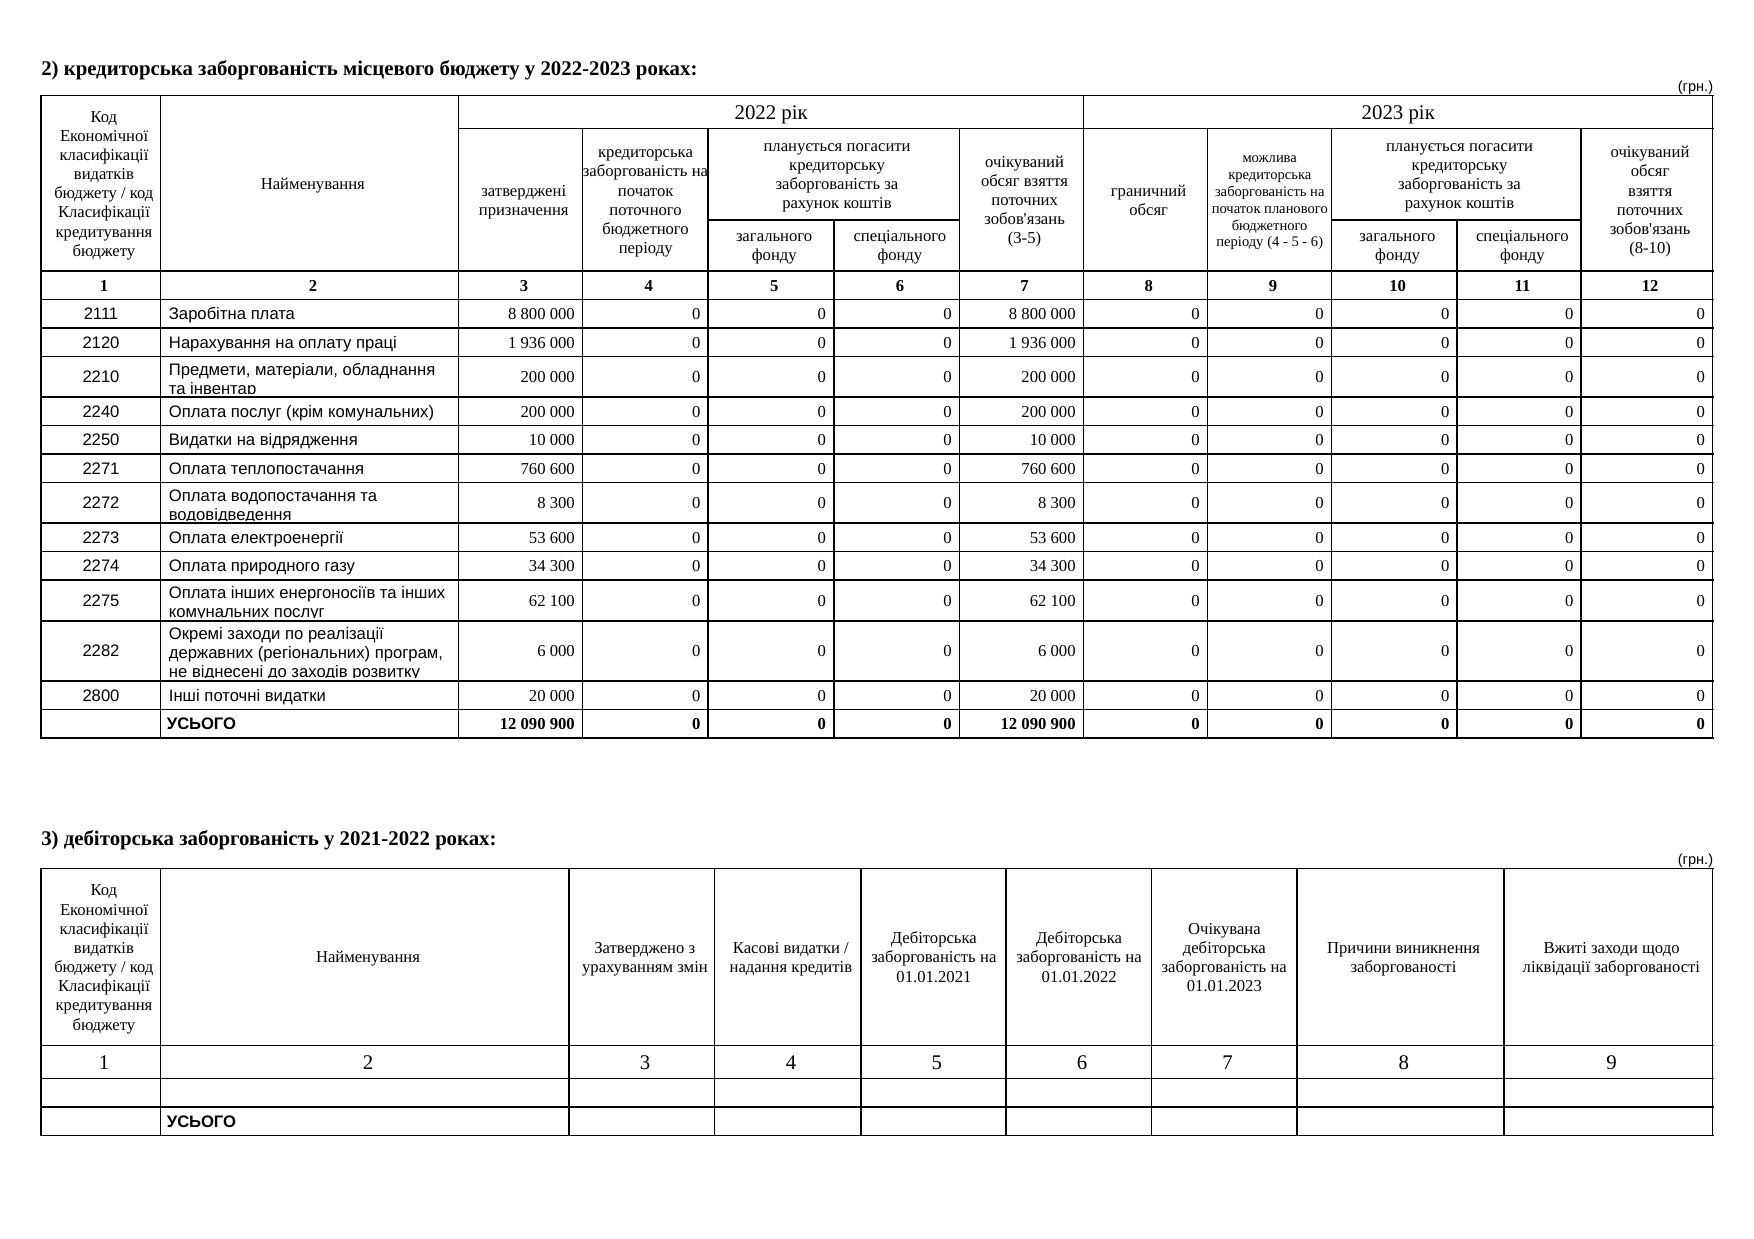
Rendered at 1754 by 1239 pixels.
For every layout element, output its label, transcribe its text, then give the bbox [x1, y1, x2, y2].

table_cell 0 [583, 552, 707, 579]
table_cell 2275 [42, 581, 160, 620]
table_cell [0, 1106, 40, 1134]
table_cell 0 [1208, 552, 1331, 579]
table_cell [161, 739, 458, 777]
table_cell 0 [1458, 455, 1580, 482]
table_cell [1713, 737, 1753, 777]
table_cell [570, 1079, 714, 1106]
table_cell 2 [161, 272, 458, 298]
table_cell 0 [1208, 329, 1331, 356]
table_cell 0 [1084, 682, 1207, 708]
table_cell 0 [1332, 398, 1456, 425]
table_cell [861, 739, 959, 777]
table_cell [0, 396, 40, 425]
table_cell [1581, 739, 1713, 777]
table_header [1006, 0, 1083, 41]
table_cell 0 [1458, 581, 1580, 620]
table_cell [161, 778, 458, 818]
table_cell 0 [835, 483, 959, 522]
table_cell [1713, 1078, 1753, 1106]
table_cell [570, 1108, 714, 1134]
table_cell 9 [1208, 272, 1331, 298]
table_cell планується погасити кредиторську заборгованість за рахунок коштів [709, 129, 959, 219]
table_cell [1713, 620, 1753, 680]
table_cell 2022 рік [459, 96, 1083, 127]
table_cell 200 000 [960, 398, 1083, 425]
table_cell [1208, 778, 1297, 818]
table_cell 0 [1084, 426, 1207, 453]
table_cell [41, 1136, 161, 1175]
table_cell Код Економічної класифікації видатків бюджету / код Класифікації кредитування бюджету [42, 96, 160, 270]
table_cell 10 [1332, 272, 1456, 298]
table_cell [583, 778, 708, 818]
table_cell 0 [835, 300, 959, 327]
table_cell [834, 1136, 861, 1175]
table_cell 0 [583, 357, 707, 396]
table_cell [0, 680, 40, 708]
table_header [861, 0, 959, 41]
table_cell [861, 778, 959, 818]
table_cell [1581, 1136, 1713, 1175]
table_cell Касові видатки / надання кредитів [715, 869, 860, 1044]
table_cell 20 000 [960, 682, 1083, 708]
table_cell 0 [1582, 710, 1712, 737]
table_cell [1713, 299, 1753, 327]
table_cell [1006, 1136, 1083, 1175]
table_cell [1152, 1079, 1296, 1106]
table_cell спеціального фонду [835, 221, 959, 270]
table_cell 0 [1332, 357, 1456, 396]
table_cell 0 [1458, 398, 1580, 425]
table_cell 0 [1208, 357, 1331, 396]
table_cell 0 [583, 710, 707, 737]
table_cell Код Економічної класифікації видатків бюджету / код Класифікації кредитування бюджету [42, 869, 160, 1044]
table_cell 3) дебіторська заборгованість у 2021-2022 роках: [41, 818, 1504, 867]
table_cell 0 [1208, 710, 1331, 737]
table_cell Видатки на відрядження [161, 426, 458, 453]
table_cell 0 [1208, 455, 1331, 482]
table_cell 0 [1332, 300, 1456, 327]
table_cell [1713, 95, 1753, 127]
table_header [0, 0, 41, 41]
table_cell [1007, 1108, 1151, 1134]
table_cell [959, 778, 1006, 818]
table_cell [862, 1108, 1005, 1134]
table_cell 12 090 900 [960, 710, 1083, 737]
table_cell (грн.) [1581, 41, 1713, 94]
table_cell 0 [1458, 524, 1580, 551]
table_cell [41, 778, 161, 818]
table_cell 2210 [42, 357, 160, 396]
table_cell 0 [1458, 329, 1580, 356]
table_cell 0 [583, 398, 707, 425]
table_header [1297, 0, 1332, 41]
table_cell 0 [1332, 426, 1456, 453]
table_cell 0 [709, 329, 833, 356]
table_cell 0 [709, 300, 833, 327]
table_cell 53 600 [960, 524, 1083, 551]
table_cell [583, 1136, 708, 1175]
table_cell 6 000 [960, 622, 1083, 680]
table_cell 6 [835, 272, 959, 298]
table_cell [1713, 41, 1753, 94]
table_cell 0 [1332, 524, 1456, 551]
table_cell [1006, 778, 1083, 818]
table_cell 8 [1298, 1046, 1503, 1077]
table_cell граничний обсяг [1084, 129, 1207, 270]
table_cell [569, 1136, 583, 1175]
table_cell [0, 95, 40, 127]
table_cell 0 [1582, 682, 1712, 708]
table_cell 200 000 [459, 398, 582, 425]
table_cell Вжиті заходи щодо ліквідації заборгованості [1505, 869, 1712, 1044]
table_cell [1457, 1136, 1504, 1175]
table_cell 2240 [42, 398, 160, 425]
table_cell Оплата теплопостачання [161, 455, 458, 482]
table_cell 3 [459, 272, 582, 298]
table_cell 0 [709, 455, 833, 482]
table_header [1504, 0, 1581, 41]
table_cell 2111 [42, 300, 160, 327]
table_cell [1297, 778, 1332, 818]
table_cell [1713, 396, 1753, 425]
table_cell [1713, 453, 1753, 482]
table_cell [1504, 1136, 1581, 1175]
table_cell [1083, 778, 1151, 818]
table_cell 0 [835, 552, 959, 579]
table_cell [1713, 778, 1753, 818]
table_cell 0 [709, 524, 833, 551]
table_cell [0, 579, 40, 620]
table_cell 2120 [42, 329, 160, 356]
table_cell [569, 778, 583, 818]
table_cell можлива кредиторська заборгованість на початок планового бюджетного періоду (4 - 5 - 6) [1208, 129, 1331, 270]
table_cell 0 [1084, 300, 1207, 327]
table_cell загального фонду [1332, 221, 1456, 270]
table_cell [0, 219, 40, 270]
table_cell 62 100 [459, 581, 582, 620]
table_cell [1007, 1079, 1151, 1106]
table_header [1151, 0, 1207, 41]
table_cell 2800 [42, 682, 160, 708]
table_cell 0 [583, 524, 707, 551]
table_cell Предмети, матеріали, обладнання та інвентар [161, 357, 458, 396]
table_cell 0 [1208, 483, 1331, 522]
table_cell [1713, 522, 1753, 551]
table_cell 0 [583, 622, 707, 680]
table_cell [1713, 680, 1753, 708]
table_cell 0 [1208, 426, 1331, 453]
table_cell [41, 739, 161, 777]
table_cell затверджені призначення [459, 129, 582, 270]
table_cell [1504, 739, 1581, 777]
table_cell [1713, 818, 1753, 867]
table_cell загального фонду [709, 221, 833, 270]
table_cell [1713, 1135, 1753, 1175]
table_cell [1083, 1136, 1151, 1175]
table_cell 0 [1208, 398, 1331, 425]
table_cell 0 [835, 682, 959, 708]
table_cell [42, 1079, 160, 1106]
table_cell [1505, 1108, 1712, 1134]
table_cell [708, 739, 714, 777]
table_header [1083, 0, 1151, 41]
table_cell 0 [835, 357, 959, 396]
table_cell 2274 [42, 552, 160, 579]
table_cell 34 300 [960, 552, 1083, 579]
table_cell 0 [583, 329, 707, 356]
table_cell 0 [583, 682, 707, 708]
table_cell 0 [709, 710, 833, 737]
table_cell 0 [583, 300, 707, 327]
table_cell 0 [1208, 300, 1331, 327]
table_cell [459, 1136, 569, 1175]
table_cell 12 090 900 [459, 710, 582, 737]
table_cell [1298, 1108, 1503, 1134]
table_cell 5 [862, 1046, 1005, 1077]
table_cell 0 [1332, 329, 1456, 356]
table_cell 2271 [42, 455, 160, 482]
table_cell Оплата послуг (крім комунальних) [161, 398, 458, 425]
table_cell 8 300 [960, 483, 1083, 522]
table_cell 0 [1208, 581, 1331, 620]
table_cell [0, 1078, 40, 1106]
table_cell 0 [709, 483, 833, 522]
table_cell [1504, 778, 1581, 818]
table_cell (грн.) [1504, 818, 1713, 867]
table_cell 0 [583, 426, 707, 453]
table_cell [0, 778, 41, 818]
table_cell 4 [715, 1046, 860, 1077]
table_cell [42, 1108, 160, 1134]
table_cell 0 [835, 581, 959, 620]
table_cell [1713, 1045, 1753, 1077]
table_cell 53 600 [459, 524, 582, 551]
table_cell [1332, 739, 1457, 777]
table_cell [715, 1108, 860, 1134]
table_cell 0 [835, 426, 959, 453]
table_cell [1581, 778, 1713, 818]
table_cell [0, 1135, 41, 1175]
table_cell [1152, 1108, 1296, 1134]
table_cell [1713, 1106, 1753, 1134]
table_cell [1332, 778, 1457, 818]
table_cell 7 [960, 272, 1083, 298]
table_cell [861, 1136, 959, 1175]
table_cell [0, 522, 40, 551]
table_cell Заробітна плата [161, 300, 458, 327]
table_cell 0 [1332, 552, 1456, 579]
table_cell [1713, 868, 1753, 1044]
table_cell очікуваний обсяг взяття поточних зобов'язань (8-10) [1582, 129, 1712, 270]
table_header [1581, 0, 1713, 41]
table_header [459, 0, 569, 41]
table_cell 0 [1582, 357, 1712, 396]
table_cell [1713, 425, 1753, 453]
table_cell 0 [1458, 552, 1580, 579]
table_cell 0 [583, 455, 707, 482]
table_cell 0 [709, 622, 833, 680]
table_cell [459, 739, 569, 777]
table_cell [715, 1079, 860, 1106]
table_cell 0 [1084, 329, 1207, 356]
table_cell 0 [1084, 524, 1207, 551]
table_cell 0 [583, 483, 707, 522]
table_cell 0 [709, 357, 833, 396]
table_cell [1713, 219, 1753, 270]
table_cell 11 [1458, 272, 1580, 298]
table_cell [1151, 778, 1207, 818]
table_cell [1713, 551, 1753, 579]
table_cell [0, 270, 40, 298]
table_cell [569, 739, 583, 777]
table_cell 5 [709, 272, 833, 298]
table_cell Найменування [161, 96, 458, 270]
table_cell [0, 868, 40, 1044]
table_cell Дебіторська заборгованість на 01.01.2022 [1007, 869, 1151, 1044]
table_cell 0 [1582, 524, 1712, 551]
table_cell [1713, 356, 1753, 396]
table_cell [161, 1079, 568, 1106]
table_cell 34 300 [459, 552, 582, 579]
table_cell 8 300 [459, 483, 582, 522]
table_cell [1457, 778, 1504, 818]
table_cell [1006, 739, 1083, 777]
table_cell Оплата природного газу [161, 552, 458, 579]
table_cell 0 [1208, 524, 1331, 551]
table_cell 0 [1332, 483, 1456, 522]
table_cell 0 [1582, 622, 1712, 680]
table_cell 760 600 [459, 455, 582, 482]
table_cell 1 [42, 272, 160, 298]
table_cell 8 [1084, 272, 1207, 298]
table_header [161, 0, 458, 41]
table_cell 1 [42, 1046, 160, 1077]
table_cell Інші поточні видатки [161, 682, 458, 708]
table_cell [583, 739, 708, 777]
table_cell 0 [835, 455, 959, 482]
table_cell 760 600 [960, 455, 1083, 482]
table_cell 0 [835, 710, 959, 737]
table_cell 0 [1084, 710, 1207, 737]
table_cell 0 [709, 552, 833, 579]
table_cell 0 [1582, 552, 1712, 579]
table_cell 1 936 000 [960, 329, 1083, 356]
table_cell 200 000 [459, 357, 582, 396]
table_cell 2273 [42, 524, 160, 551]
table_cell 0 [709, 682, 833, 708]
table_cell 0 [1332, 622, 1456, 680]
table_cell Окремі заходи по реалізації державних (регіональних) програм, не віднесені до заходів розвитку [161, 622, 458, 680]
table_cell Нарахування на оплату праці [161, 329, 458, 356]
table_cell [1208, 1136, 1297, 1175]
table_cell 0 [1582, 455, 1712, 482]
table_cell [1297, 739, 1332, 777]
table_cell 0 [1458, 300, 1580, 327]
table_cell 0 [835, 524, 959, 551]
table_cell 0 [1084, 398, 1207, 425]
table_cell Оплата інших енергоносіїв та інших комунальних послуг [161, 581, 458, 620]
table_cell 0 [1582, 426, 1712, 453]
table_cell [0, 299, 40, 327]
table_cell Причини виникнення заборгованості [1298, 869, 1503, 1044]
table_cell [714, 1136, 834, 1175]
table_header [714, 0, 834, 41]
table_cell 0 [1084, 552, 1207, 579]
table_cell 0 [1582, 300, 1712, 327]
table_cell [1713, 128, 1753, 219]
table_cell Оплата водопостачання та водовідведення [161, 483, 458, 522]
table_cell [714, 778, 834, 818]
table_cell [0, 482, 40, 522]
table_cell 2250 [42, 426, 160, 453]
table_cell 0 [1084, 357, 1207, 396]
table_cell [959, 739, 1006, 777]
table_cell 200 000 [960, 357, 1083, 396]
table_cell 62 100 [960, 581, 1083, 620]
table_cell 0 [1332, 682, 1456, 708]
table_cell УСЬОГО [161, 1108, 568, 1134]
table_cell 0 [709, 581, 833, 620]
table_cell 0 [835, 622, 959, 680]
table_cell [0, 737, 41, 777]
table_cell [161, 1136, 458, 1175]
table_cell [1713, 327, 1753, 356]
table_cell [459, 778, 569, 818]
table_cell [959, 1136, 1006, 1175]
table_cell [1083, 739, 1151, 777]
table_cell 2023 рік [1084, 96, 1712, 127]
table_cell 6 000 [459, 622, 582, 680]
table_cell 7 [1152, 1046, 1296, 1077]
table_cell [834, 778, 861, 818]
table_cell [714, 739, 834, 777]
table_header [1713, 0, 1753, 41]
table_cell 0 [709, 398, 833, 425]
table_cell [0, 41, 41, 94]
table_cell очікуваний обсяг взяття поточних зобов'язань (3-5) [960, 129, 1083, 270]
table_cell 0 [1332, 455, 1456, 482]
table_cell 6 [1007, 1046, 1151, 1077]
table_cell [1298, 1079, 1503, 1106]
table_header [959, 0, 1006, 41]
table_cell 8 800 000 [960, 300, 1083, 327]
table_cell [0, 453, 40, 482]
table_cell [1151, 1136, 1207, 1175]
table_cell [0, 818, 41, 867]
table_cell 10 000 [960, 426, 1083, 453]
table_cell [42, 710, 160, 737]
table_cell 0 [1208, 682, 1331, 708]
table_cell Дебіторська заборгованість на 01.01.2021 [862, 869, 1005, 1044]
table_cell 2 [161, 1046, 568, 1077]
table_cell [0, 128, 40, 219]
table_cell Найменування [161, 869, 568, 1044]
table_header [41, 0, 161, 41]
table_cell 0 [1332, 710, 1456, 737]
table_cell [0, 356, 40, 396]
table_cell [0, 620, 40, 680]
table_header [708, 0, 714, 41]
table_header [1457, 0, 1504, 41]
table_cell 0 [709, 426, 833, 453]
table_cell 0 [835, 329, 959, 356]
table_cell кредиторська заборгованість на початок поточного бюджетного періоду [583, 129, 707, 270]
table_cell 0 [1458, 357, 1580, 396]
table_cell 0 [1582, 483, 1712, 522]
table_cell 0 [1582, 329, 1712, 356]
table_cell [0, 709, 40, 737]
table_cell [708, 778, 714, 818]
table_cell 2) кредиторська заборгованість місцевого бюджету у 2022-2023 роках: [41, 41, 1581, 94]
table_cell 10 000 [459, 426, 582, 453]
table_cell [0, 327, 40, 356]
table_cell [0, 551, 40, 579]
table_cell [1208, 739, 1297, 777]
table_cell Оплата електроенергії [161, 524, 458, 551]
table_cell 0 [1582, 398, 1712, 425]
table_cell 4 [583, 272, 707, 298]
table_header [1208, 0, 1297, 41]
table_cell 0 [1084, 455, 1207, 482]
table_cell 3 [570, 1046, 714, 1077]
table_header [1332, 0, 1457, 41]
table_cell 0 [1208, 622, 1331, 680]
table_cell [1297, 1136, 1332, 1175]
table_cell планується погасити кредиторську заборгованість за рахунок коштів [1332, 129, 1580, 219]
table_cell [1713, 482, 1753, 522]
table_cell 2282 [42, 622, 160, 680]
table_cell Затверджено з урахуванням змін [570, 869, 714, 1044]
table_cell [1151, 739, 1207, 777]
table_cell 20 000 [459, 682, 582, 708]
table_cell 1 936 000 [459, 329, 582, 356]
table_cell 0 [1582, 581, 1712, 620]
table_cell [0, 1045, 40, 1077]
table_header [569, 0, 583, 41]
table_cell 12 [1582, 272, 1712, 298]
table_cell 9 [1505, 1046, 1712, 1077]
table_cell [0, 425, 40, 453]
table_cell 0 [1458, 483, 1580, 522]
table_cell 0 [1458, 426, 1580, 453]
table_cell [862, 1079, 1005, 1106]
table_cell [1332, 1136, 1457, 1175]
table_cell спеціального фонду [1458, 221, 1580, 270]
table_cell [1713, 709, 1753, 737]
table_cell 0 [583, 581, 707, 620]
table_cell УСЬОГО [161, 710, 458, 737]
table_cell [1713, 579, 1753, 620]
table_cell [708, 1136, 714, 1175]
table_cell 0 [835, 398, 959, 425]
table_cell 0 [1332, 581, 1456, 620]
table_cell 8 800 000 [459, 300, 582, 327]
table_cell 0 [1458, 710, 1580, 737]
table_header [583, 0, 708, 41]
table_cell 0 [1458, 622, 1580, 680]
table_cell Очікувана дебіторська заборгованість на 01.01.2023 [1152, 869, 1296, 1044]
table_cell [834, 739, 861, 777]
table_cell 0 [1084, 581, 1207, 620]
table_cell [1457, 739, 1504, 777]
table_header [834, 0, 861, 41]
table_cell 0 [1458, 682, 1580, 708]
table_cell 0 [1084, 622, 1207, 680]
table_cell [1713, 270, 1753, 298]
table_cell 0 [1084, 483, 1207, 522]
table_cell 2272 [42, 483, 160, 522]
table_cell [1505, 1079, 1712, 1106]
